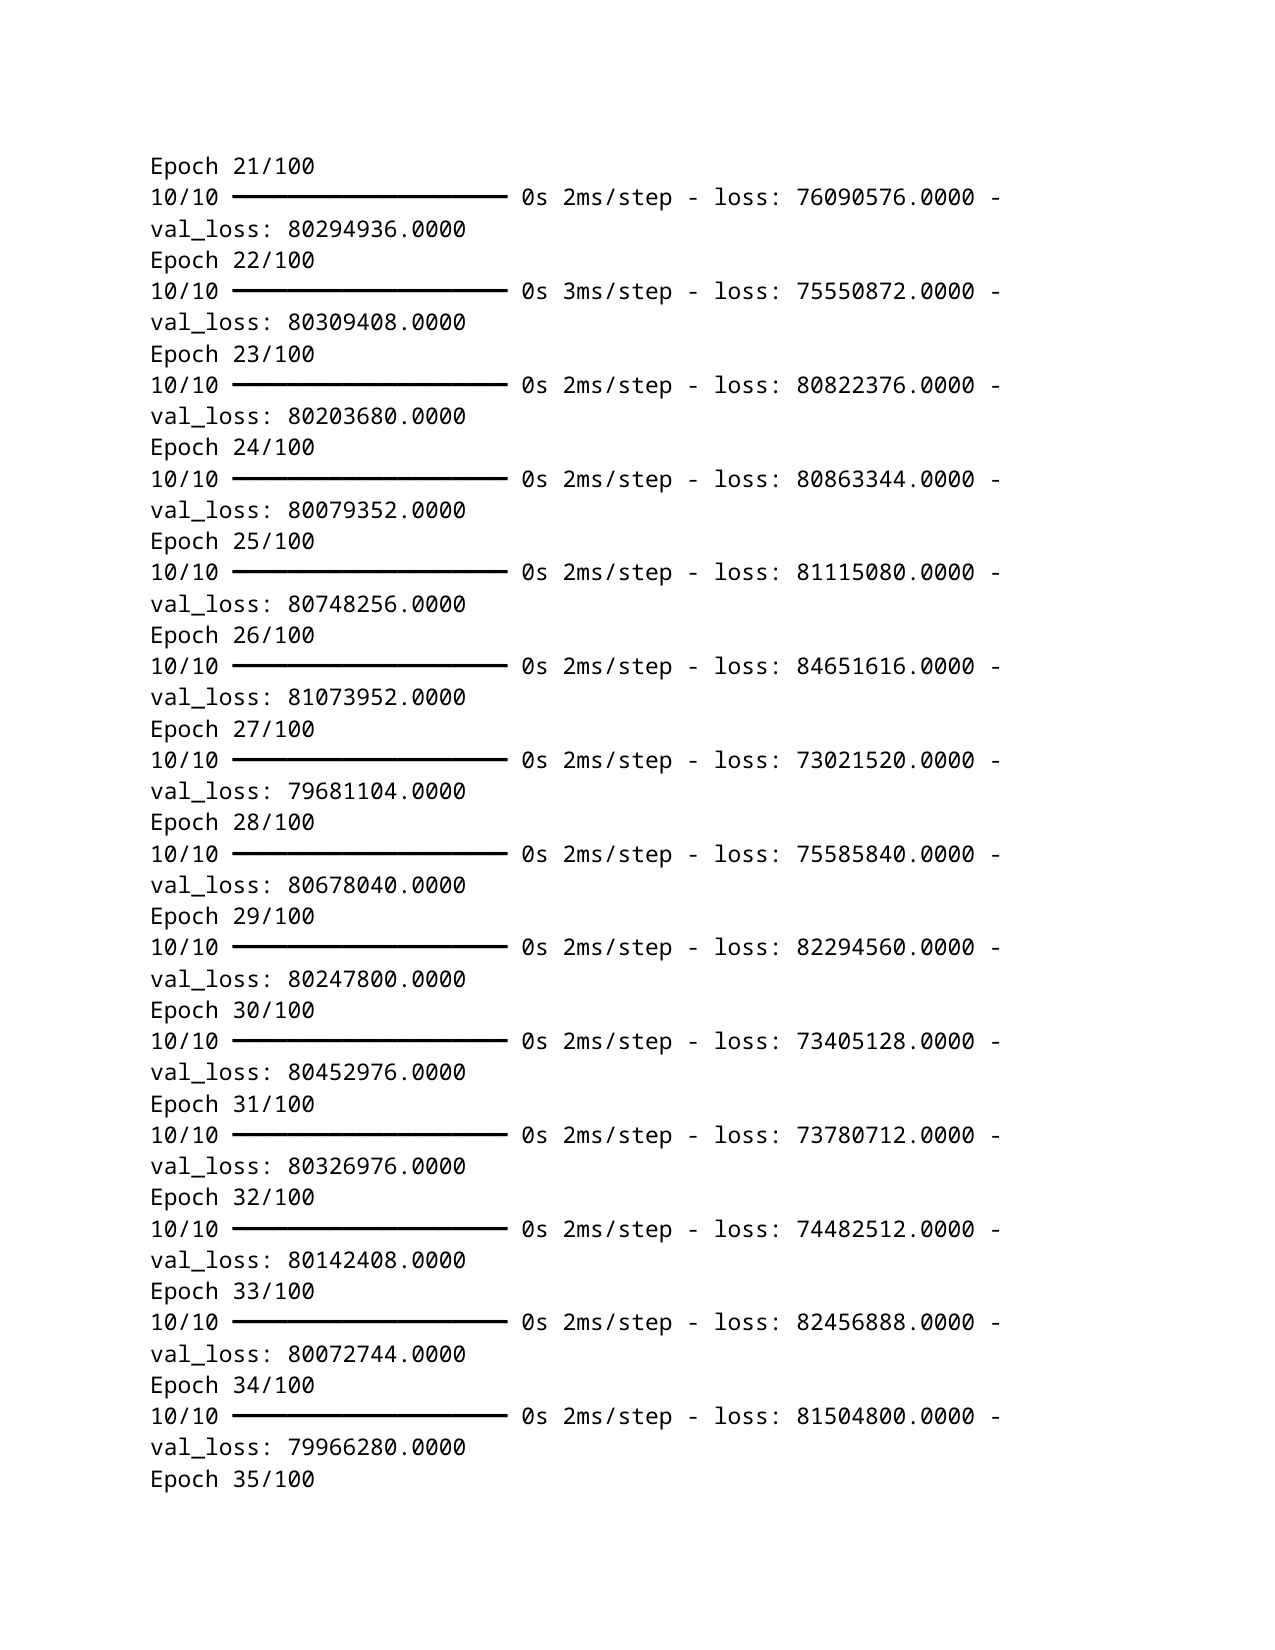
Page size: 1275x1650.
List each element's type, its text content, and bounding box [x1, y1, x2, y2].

text Epoch 21/100 10/10 ━━━━━━━━━━━━━━━━━━━━ 0s 2ms/step - loss: 76090576.0000 - val_loss: 80294936.0000 Epoch 22/100 10/10 ━━━━━━━━━━━━━━━━━━━━ 0s 3ms/step - loss: 75550872.0000 - val_loss: 80309408.0000 Epoch 23/100 10/10 ━━━━━━━━━━━━━━━━━━━━ 0s 2ms/step - loss: 80822376.0000 - val_loss: 80203680.0000 Epoch 24/100 10/10 ━━━━━━━━━━━━━━━━━━━━ 0s 2ms/step - loss: 80863344.0000 - val_loss: 80079352.0000 Epoch 25/100 10/10 ━━━━━━━━━━━━━━━━━━━━ 0s 2ms/step - loss: 81115080.0000 - val_loss: 80748256.0000 Epoch 26/100 10/10 ━━━━━━━━━━━━━━━━━━━━ 0s 2ms/step - loss: 84651616.0000 - val_loss: 81073952.0000 Epoch 27/100 10/10 ━━━━━━━━━━━━━━━━━━━━ 0s 2ms/step - loss: 73021520.0000 - val_loss: 79681104.0000 Epoch 28/100 10/10 ━━━━━━━━━━━━━━━━━━━━ 0s 2ms/step - loss: 75585840.0000 - val_loss: 80678040.0000 Epoch 29/100 10/10 ━━━━━━━━━━━━━━━━━━━━ 0s 2ms/step - loss: 82294560.0000 - val_loss: 80247800.0000 Epoch 30/100 10/10 ━━━━━━━━━━━━━━━━━━━━ 0s 2ms/step - loss: 73405128.0000 - val_loss: 80452976.0000 Epoch 31/100 10/10 ━━━━━━━━━━━━━━━━━━━━ 0s 2ms/step - loss: 73780712.0000 - val_loss: 80326976.0000 Epoch 32/100 10/10 ━━━━━━━━━━━━━━━━━━━━ 0s 2ms/step - loss: 74482512.0000 - val_loss: 80142408.0000 Epoch 33/100 10/10 ━━━━━━━━━━━━━━━━━━━━ 0s 2ms/step - loss: 82456888.0000 - val_loss: 80072744.0000 Epoch 34/100 10/10 ━━━━━━━━━━━━━━━━━━━━ 0s 2ms/step - loss: 81504800.0000 - val_loss: 79966280.0000 Epoch 35/100 [150, 150, 1125, 1494]
